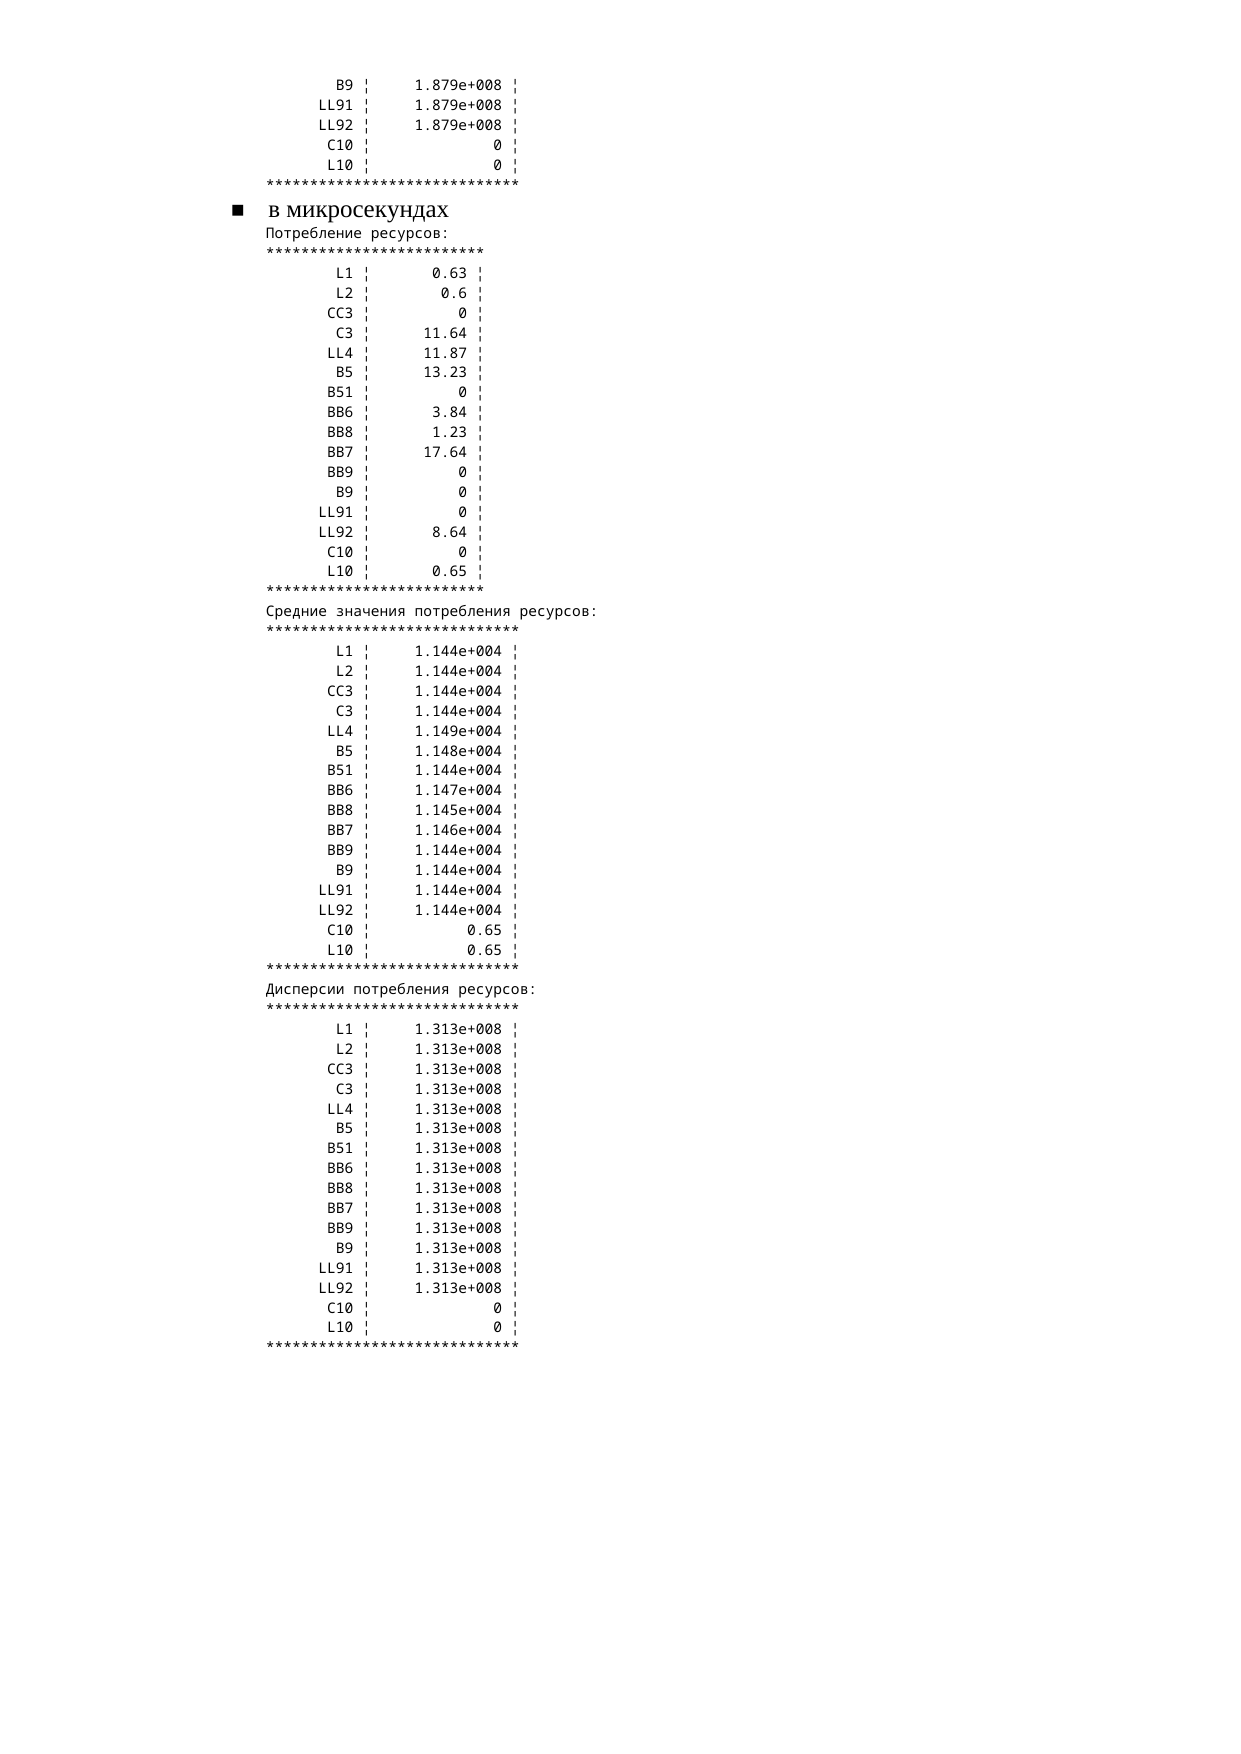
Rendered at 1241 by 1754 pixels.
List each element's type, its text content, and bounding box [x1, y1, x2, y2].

text B9 ¦ 1.144e+004 ¦ [266, 860, 1152, 879]
text B5 ¦ 1.148e+004 ¦ [266, 740, 1152, 760]
text L1 ¦ 1.313e+008 ¦ [266, 1019, 1152, 1039]
text BB9 ¦ 0 ¦ [266, 462, 1152, 482]
text CC3 ¦ 1.144e+004 ¦ [266, 681, 1152, 701]
text B9 ¦ 1.879e+008 ¦ [266, 75, 1152, 95]
text BB6 ¦ 1.313e+008 ¦ [266, 1158, 1152, 1178]
text L1 ¦ 0.63 ¦ [266, 263, 1152, 283]
text B9 ¦ 1.313e+008 ¦ [266, 1238, 1152, 1258]
text ***************************** [266, 1337, 1152, 1357]
text ************************* [266, 581, 1152, 601]
text C10 ¦ 0.65 ¦ [266, 919, 1152, 939]
text B51 ¦ 0 ¦ [266, 382, 1152, 402]
text LL4 ¦ 1.149e+004 ¦ [266, 720, 1152, 740]
text CC3 ¦ 0 ¦ [266, 303, 1152, 322]
text C3 ¦ 1.144e+004 ¦ [266, 701, 1152, 720]
text C10 ¦ 0 ¦ [266, 1297, 1152, 1317]
list в микросекундах [231, 194, 1152, 223]
text LL4 ¦ 11.87 ¦ [266, 342, 1152, 362]
text C10 ¦ 0 ¦ [266, 541, 1152, 561]
text ***************************** [266, 174, 1152, 194]
text ***************************** [266, 621, 1152, 641]
text BB9 ¦ 1.313e+008 ¦ [266, 1218, 1152, 1238]
text ************************* [266, 243, 1152, 263]
text LL91 ¦ 1.144e+004 ¦ [266, 879, 1152, 899]
text BB7 ¦ 1.146e+004 ¦ [266, 820, 1152, 840]
text L10 ¦ 0 ¦ [266, 1317, 1152, 1337]
text LL91 ¦ 1.313e+008 ¦ [266, 1258, 1152, 1277]
text CC3 ¦ 1.313e+008 ¦ [266, 1059, 1152, 1078]
text C3 ¦ 11.64 ¦ [266, 322, 1152, 342]
text LL92 ¦ 1.144e+004 ¦ [266, 899, 1152, 919]
text L2 ¦ 0.6 ¦ [266, 283, 1152, 303]
text LL4 ¦ 1.313e+008 ¦ [266, 1098, 1152, 1118]
text Дисперсии потребления ресурсов: [266, 979, 1152, 999]
text BB9 ¦ 1.144e+004 ¦ [266, 840, 1152, 860]
text BB6 ¦ 1.147e+004 ¦ [266, 780, 1152, 800]
text LL91 ¦ 1.879e+008 ¦ [266, 95, 1152, 115]
text BB6 ¦ 3.84 ¦ [266, 402, 1152, 422]
text B51 ¦ 1.313e+008 ¦ [266, 1138, 1152, 1158]
text BB7 ¦ 17.64 ¦ [266, 442, 1152, 462]
text BB8 ¦ 1.313e+008 ¦ [266, 1178, 1152, 1198]
text Средние значения потребления ресурсов: [266, 601, 1152, 621]
text B5 ¦ 1.313e+008 ¦ [266, 1118, 1152, 1138]
text BB8 ¦ 1.23 ¦ [266, 422, 1152, 442]
text B5 ¦ 13.23 ¦ [266, 362, 1152, 382]
text BB8 ¦ 1.145e+004 ¦ [266, 800, 1152, 820]
text C10 ¦ 0 ¦ [266, 134, 1152, 154]
text C3 ¦ 1.313e+008 ¦ [266, 1078, 1152, 1098]
text LL92 ¦ 1.313e+008 ¦ [266, 1277, 1152, 1297]
text B9 ¦ 0 ¦ [266, 482, 1152, 502]
text LL91 ¦ 0 ¦ [266, 502, 1152, 521]
text L10 ¦ 0.65 ¦ [266, 939, 1152, 959]
text B51 ¦ 1.144e+004 ¦ [266, 760, 1152, 780]
text L10 ¦ 0.65 ¦ [266, 561, 1152, 581]
text L1 ¦ 1.144e+004 ¦ [266, 641, 1152, 661]
text LL92 ¦ 8.64 ¦ [266, 521, 1152, 541]
text ***************************** [266, 959, 1152, 979]
text Потребление ресурсов: [266, 223, 1152, 243]
text L2 ¦ 1.313e+008 ¦ [266, 1039, 1152, 1059]
text LL92 ¦ 1.879e+008 ¦ [266, 115, 1152, 134]
text L10 ¦ 0 ¦ [266, 154, 1152, 174]
text ***************************** [266, 999, 1152, 1019]
text BB7 ¦ 1.313e+008 ¦ [266, 1198, 1152, 1218]
text L2 ¦ 1.144e+004 ¦ [266, 661, 1152, 681]
